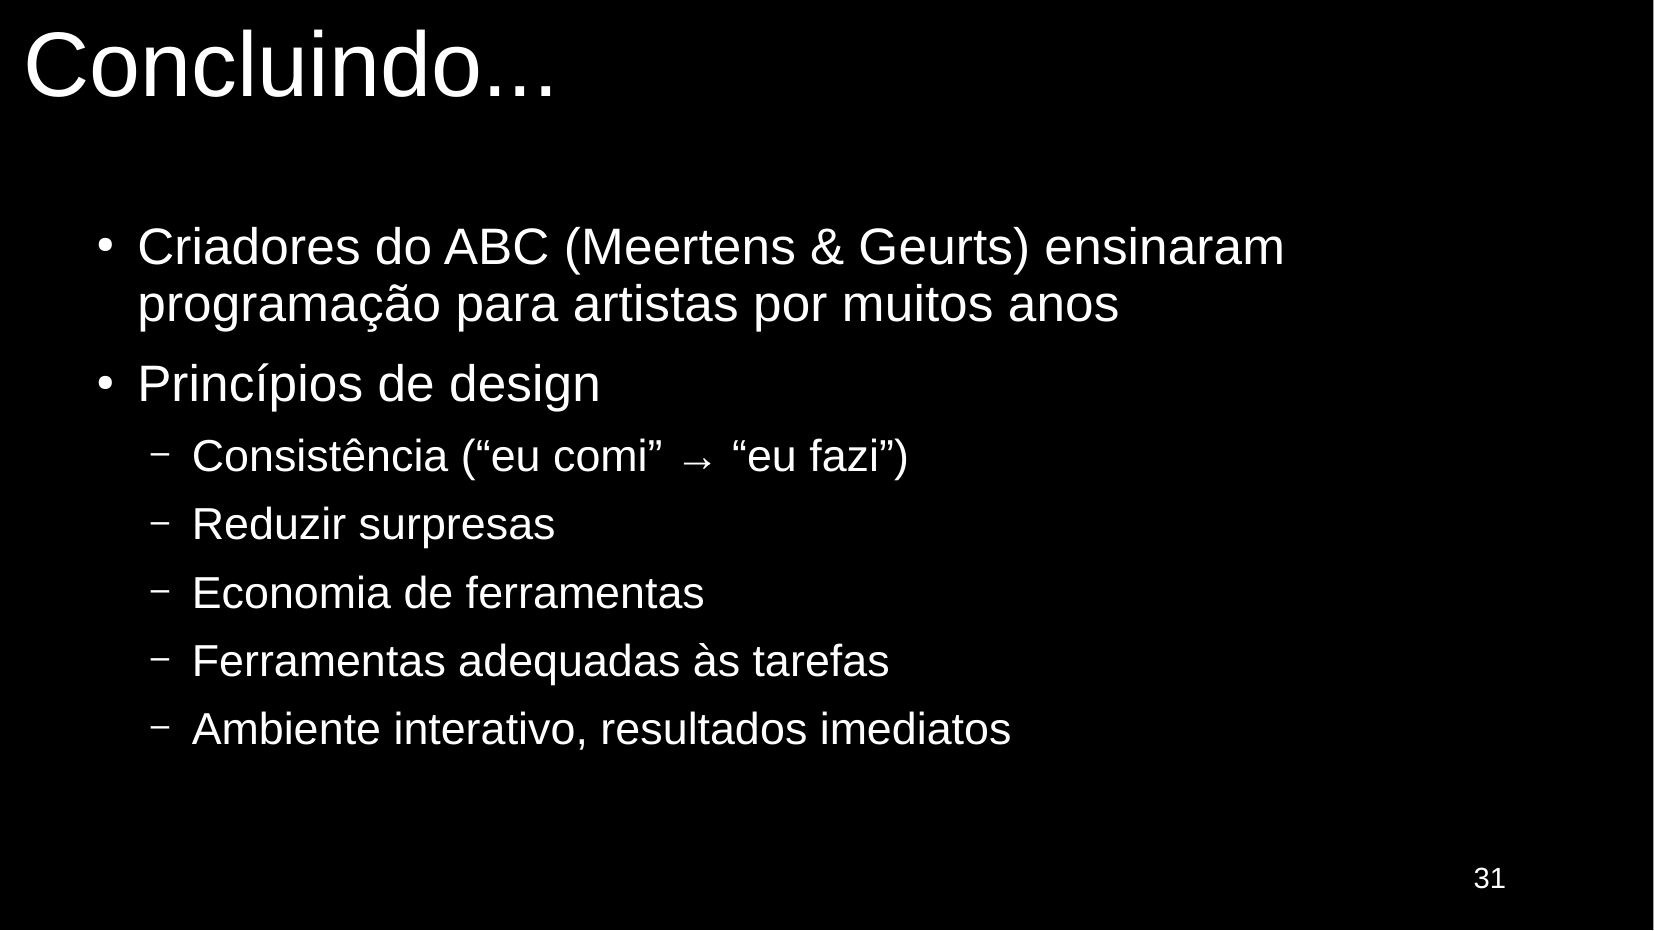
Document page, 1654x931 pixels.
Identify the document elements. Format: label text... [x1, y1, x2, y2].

list Criadores do ABC (Meertens & Geurts) ensinaram programação para artistas por muitos anos Princípios de design Consistência (“eu comi” → “eu fazi”) Reduzir surpresas Economia de ferramentas Ferramentas adequadas às tarefas Ambiente interativo, resultados imediatos [82, 217, 1571, 758]
title Concluindo... [23, 11, 1589, 119]
